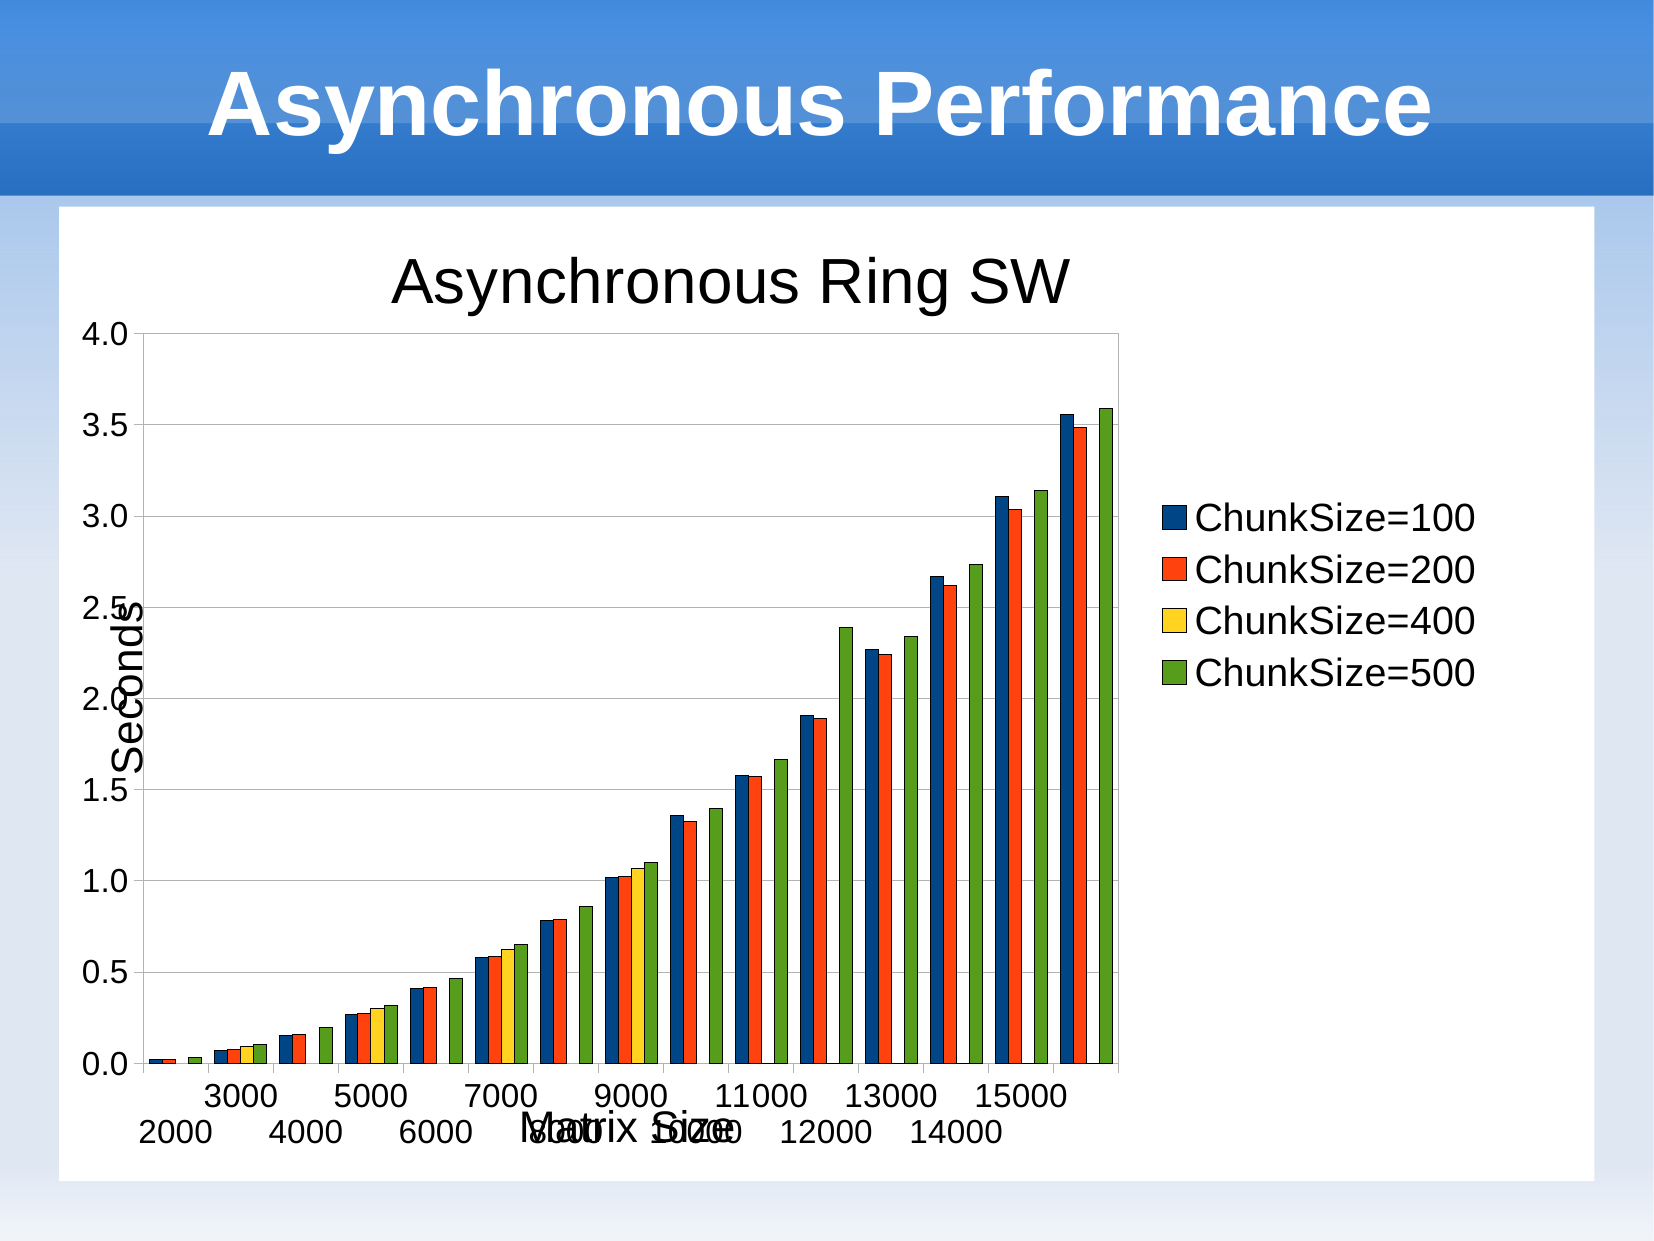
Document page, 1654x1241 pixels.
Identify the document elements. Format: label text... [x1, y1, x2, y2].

chart [59, 206, 1595, 1182]
title Asynchronous Performance [76, 7, 1565, 200]
picture [0, 0, 1654, 1241]
